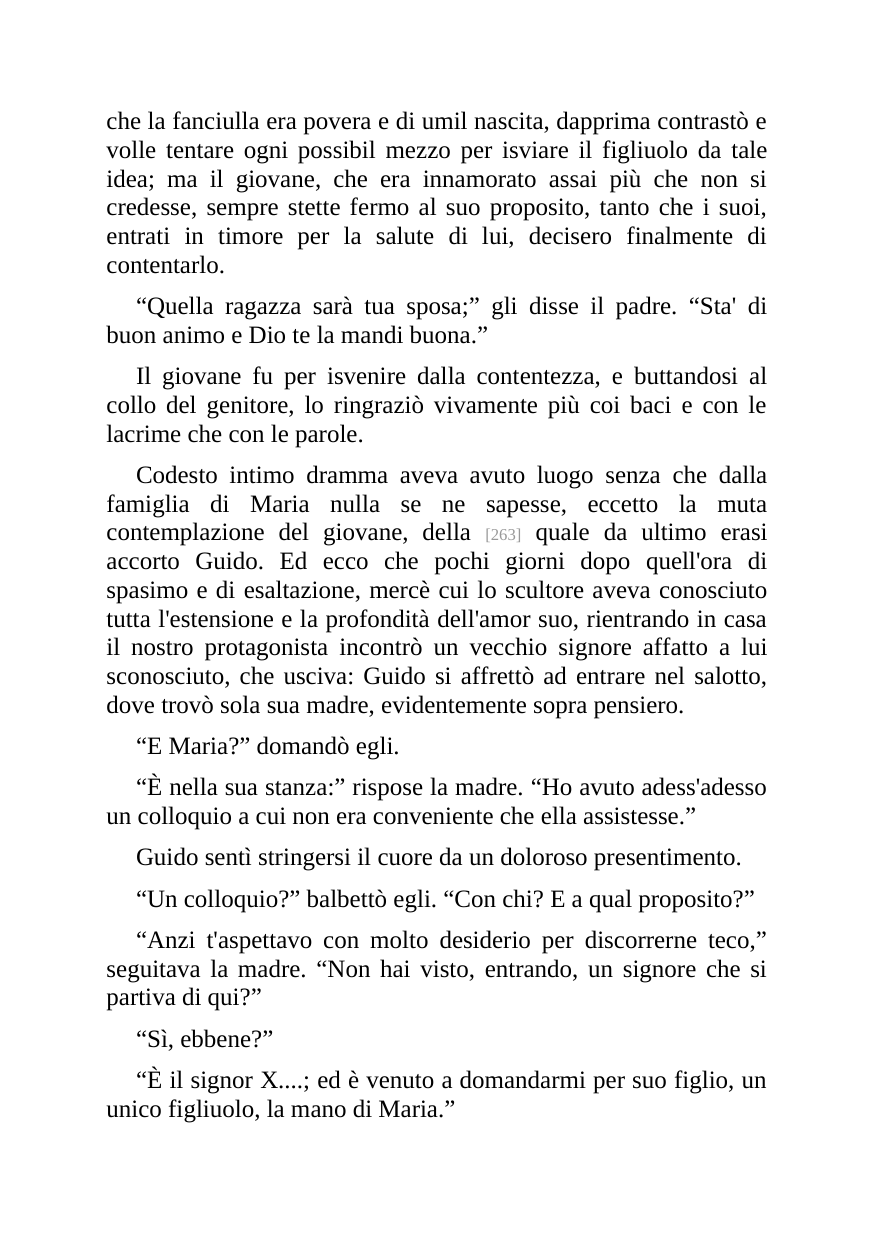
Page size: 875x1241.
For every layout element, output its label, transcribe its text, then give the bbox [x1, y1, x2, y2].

text “E Maria?” domandò egli. [106, 731, 768, 760]
text “Quella ragazza sarà tua sposa;” gli disse il padre. “Sta' di buon animo e Dio te la mandi buona.” [106, 291, 768, 349]
text Guido sentì stringersi il cuore da un doloroso presentimento. [106, 842, 768, 871]
text “Anzi t'aspettavo con molto desiderio per discorrerne teco,” seguitava la madre. “Non hai visto, entrando, un signore che si partiva di qui?” [106, 925, 768, 1011]
text Il giovane fu per isvenire dalla contentezza, e buttandosi al collo del genitore, lo ringraziò vivamente più coi baci e con le lacrime che con le parole. [106, 361, 768, 447]
text “Un colloquio?” balbettò egli. “Con chi? E a qual proposito?” [106, 884, 768, 912]
text “È nella sua stanza:” rispose la madre. “Ho avuto adess'adesso un colloquio a cui non era conveniente che ella assistesse.” [106, 772, 768, 830]
text Codesto intimo dramma aveva avuto luogo senza che dalla famiglia di Maria nulla se ne sapesse, eccetto la muta contemplazione del giovane, della [263] quale da ultimo erasi accorto Guido. Ed ecco che pochi giorni dopo quell'ora di spasimo e di esaltazione, mercè cui lo scultore aveva conosciuto tutta l'estensione e la profondità dell'amor suo, rientrando in casa il nostro protagonista incontrò un vecchio signore affatto a lui sconosciuto, che usciva: Guido si affrettò ad entrare nel salotto, dove trovò sola sua madre, evidentemente sopra pensiero. [106, 460, 768, 719]
text “Sì, ebbene?” [106, 1024, 768, 1052]
text “È il signor X....; ed è venuto a domandarmi per suo figlio, un unico figliuolo, la mano di Maria.” [106, 1065, 768, 1122]
text che la fanciulla era povera e di umil nascita, dapprima contrastò e volle tentare ogni possibil mezzo per isviare il figliuolo da tale idea; ma il giovane, che era innamorato assai più che non si credesse, sempre stette fermo al suo proposito, tanto che i suoi, entrati in timore per la salute di lui, decisero finalmente di contentarlo. [106, 106, 768, 279]
